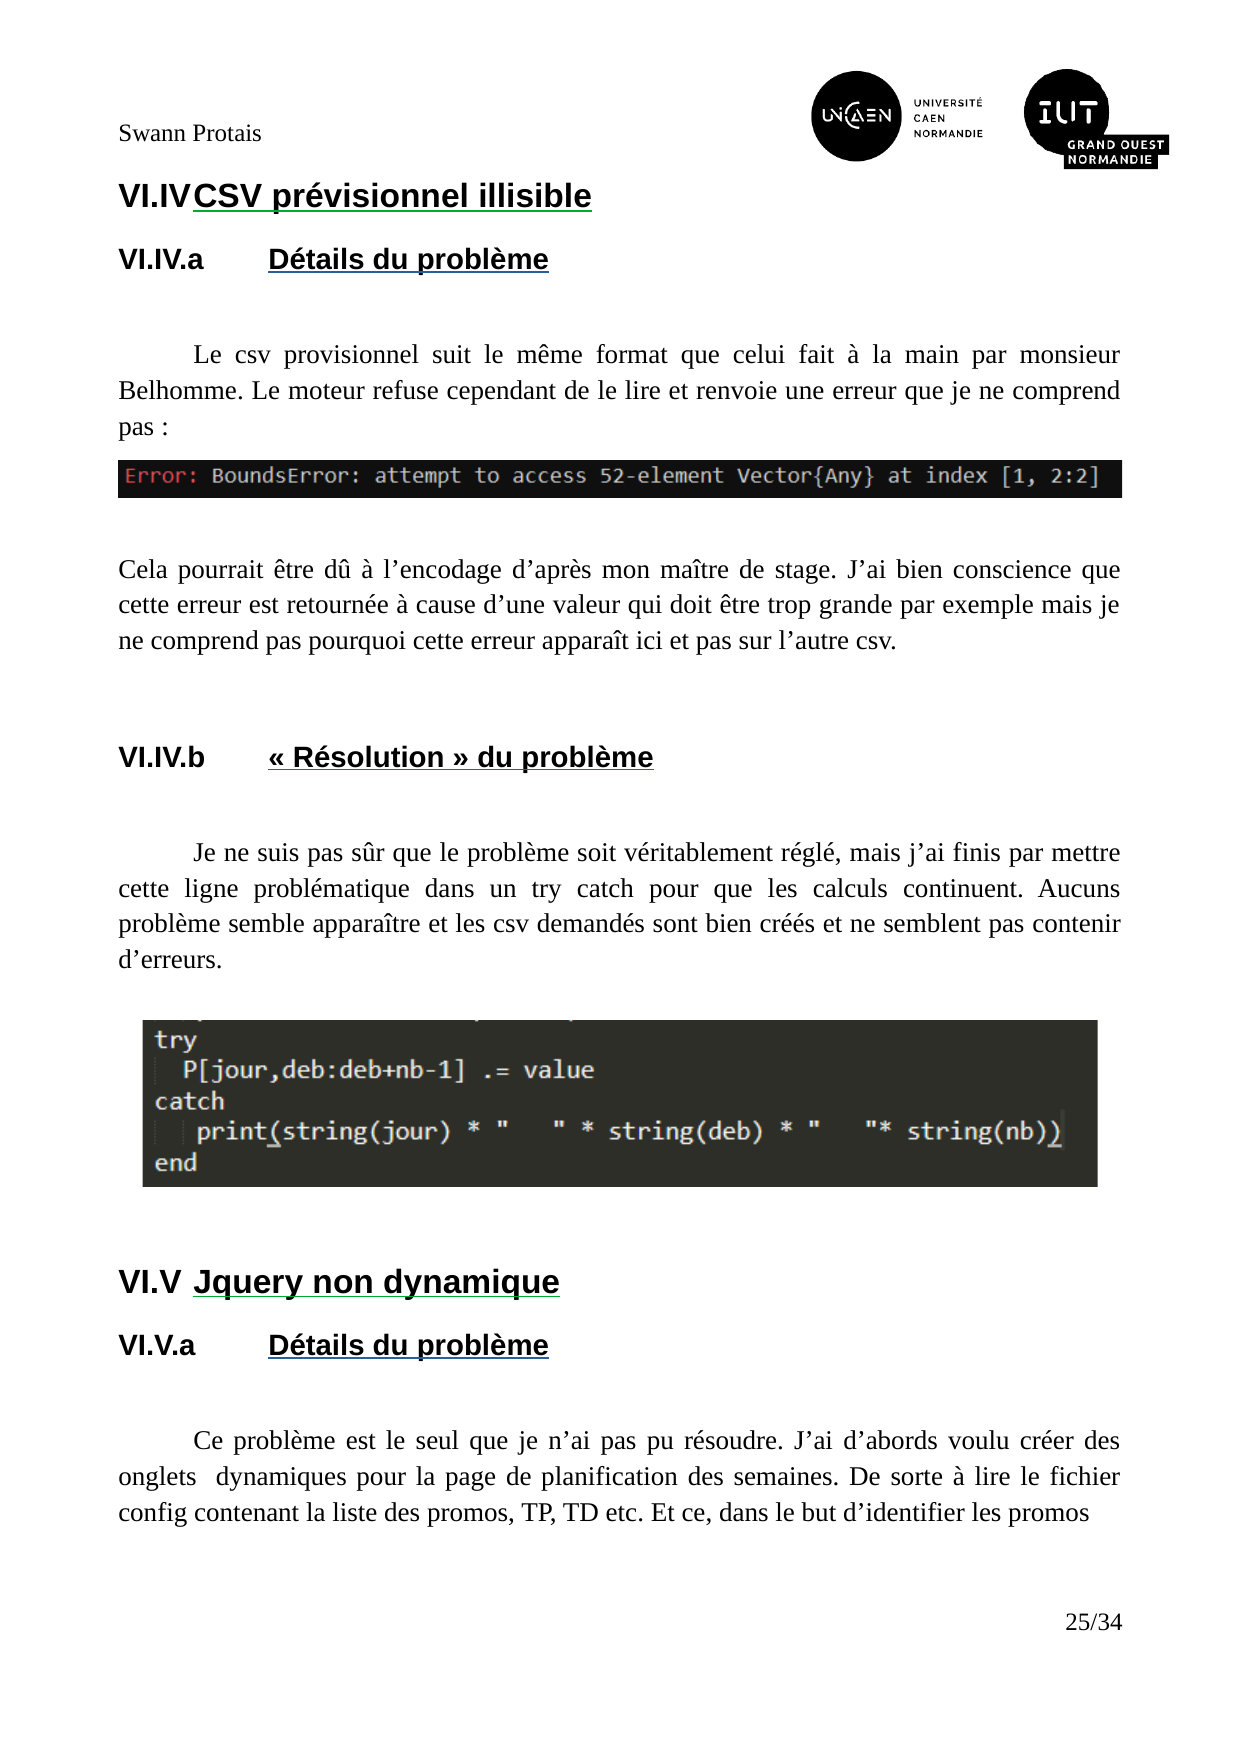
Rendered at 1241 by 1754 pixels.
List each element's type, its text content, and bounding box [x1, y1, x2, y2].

picture [142, 1020, 1098, 1187]
subtitle CSV prévisionnel illisible [118, 176, 1122, 215]
subtitle Détails du problème [118, 242, 1122, 276]
subtitle « Résolution » du problème [118, 739, 1122, 773]
subtitle Détails du problème [118, 1328, 1122, 1361]
text Je ne suis pas sûr que le problème soit véritablement réglé, mais j’ai finis par mettre cette ligne problématique dans un try catch pour que les calculs continuent. Aucuns problème semble apparaître et les csv demandés sont bien créés et ne semblent pas contenir d’erreurs. [118, 836, 1122, 974]
subtitle Jquery non dynamique [118, 1262, 1122, 1301]
text Ce problème est le seul que je n’ai pas pu résoudre. J’ai d’abords voulu créer des onglets dynamiques pour la page de planification des semaines. De sorte à lire le fichier config contenant la liste des promos, TP, TD etc. Et ce, dans le but d’identifier les promos [118, 1424, 1122, 1527]
text Le csv provisionnel suit le même format que celui fait à la main par monsieur Belhomme. Le moteur refuse cependant de le lire et renvoie une erreur que je ne comprend pas : [118, 339, 1122, 441]
picture [800, 58, 993, 174]
text Cela pourrait être dû à l’encodage d’après mon maître de stage. J’ai bien conscience que cette erreur est retournée à cause d’une valeur qui doit être trop grande par exemple mais je ne comprend pas pourquoi cette erreur apparaît ici et pas sur l’autre csv. [118, 553, 1122, 655]
picture [118, 460, 1123, 498]
picture [1001, 67, 1194, 175]
